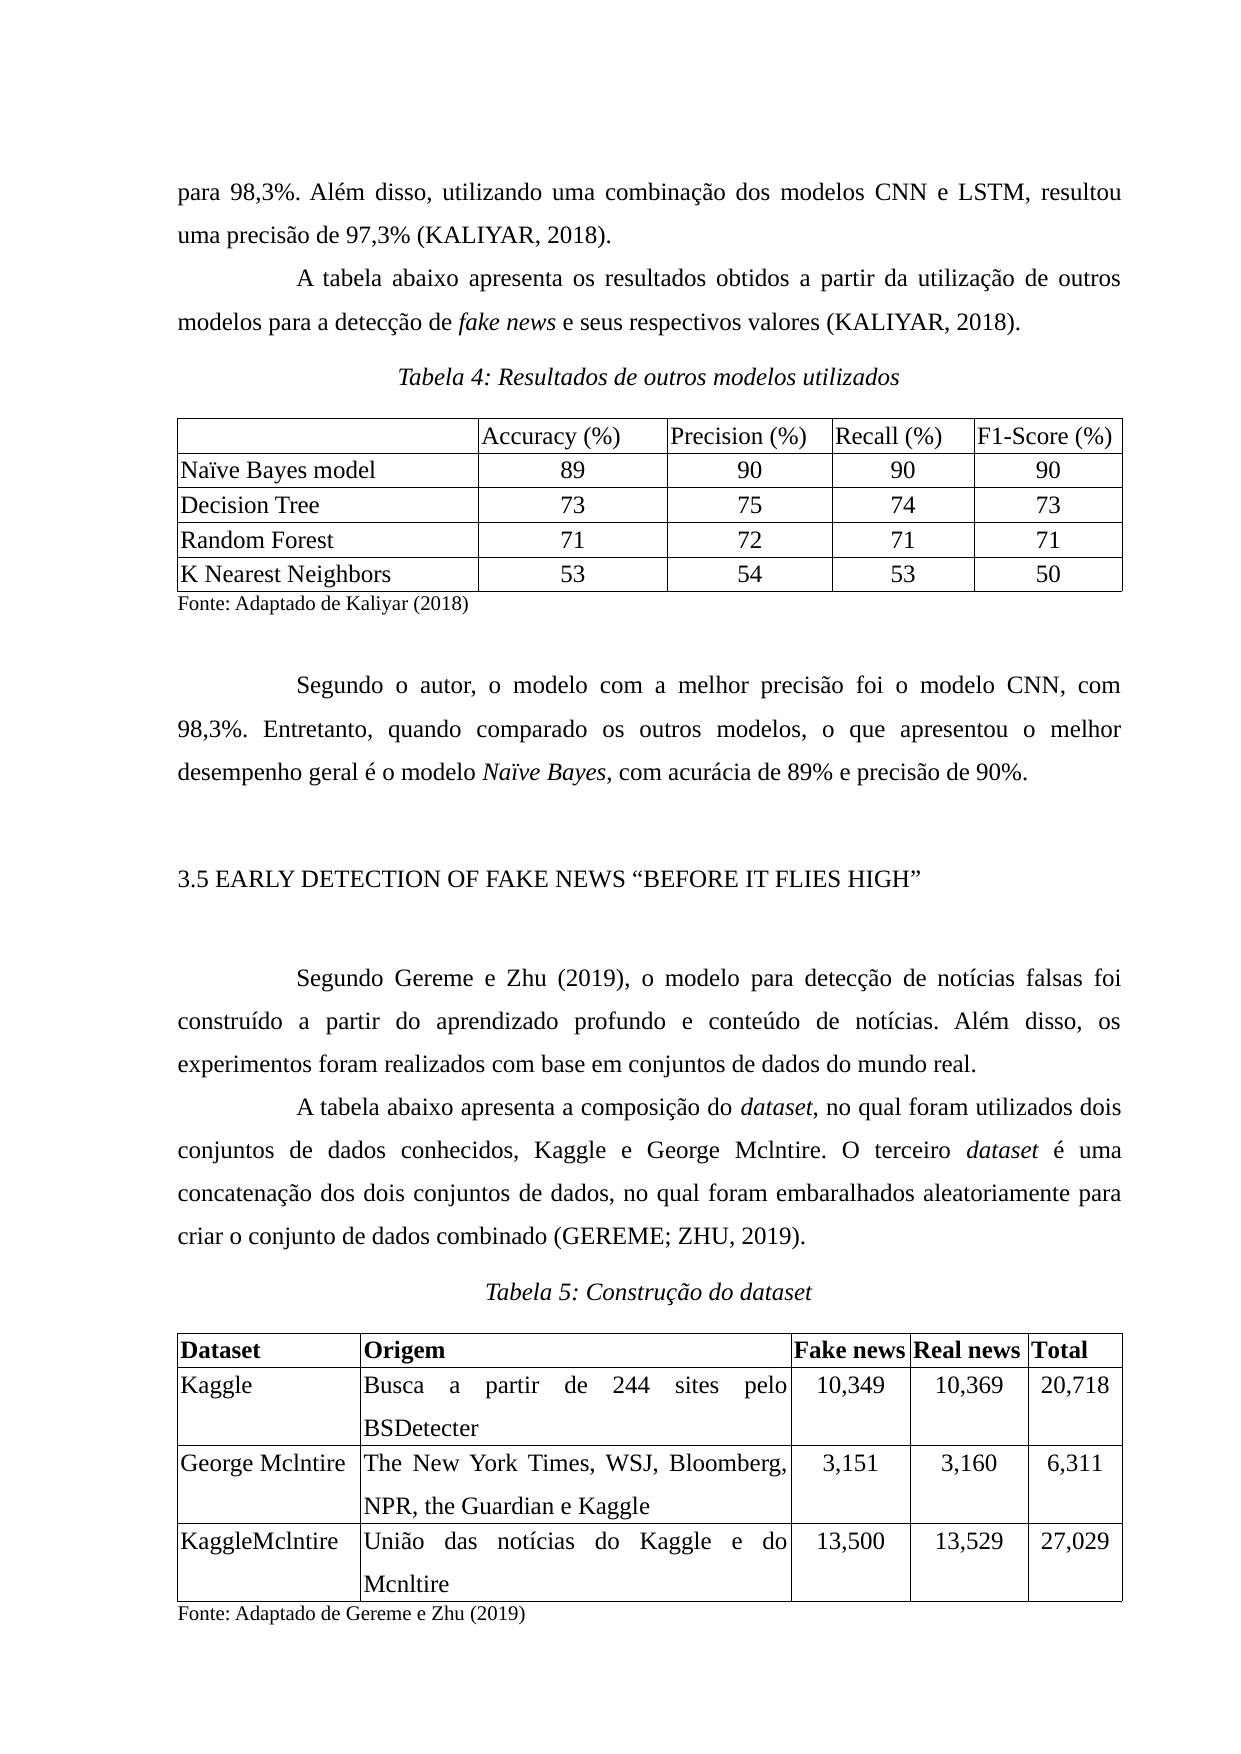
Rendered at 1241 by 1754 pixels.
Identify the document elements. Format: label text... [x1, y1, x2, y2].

table_cell 73 [479, 488, 667, 522]
text A tabela abaixo apresenta a composição do dataset, no qual foram utilizados dois conjuntos de dados conhecidos, Kaggle e George Mclntire. O terceiro dataset é uma concatenação dos dois conjuntos de dados, no qual foram embaralhados aleatoriamente para criar o conjunto de dados combinado (GEREME; ZHU, 2019). [177, 1092, 1122, 1250]
table_header Precision (%) [668, 419, 832, 452]
table_header Total [1029, 1334, 1122, 1367]
table_cell 90 [975, 454, 1122, 487]
table_cell 54 [668, 558, 832, 591]
table_header Real news [911, 1334, 1028, 1367]
table_cell 53 [833, 558, 974, 591]
table_cell 3,151 [792, 1446, 910, 1523]
table_cell 50 [975, 558, 1122, 591]
table_header Fake news [792, 1334, 910, 1367]
table_cell Decision Tree [178, 488, 478, 522]
table_cell 72 [668, 523, 832, 557]
text para 98,3%. Além disso, utilizando uma combinação dos modelos CNN e LSTM, resultou uma precisão de 97,3% (KALIYAR, 2018). [177, 177, 1122, 249]
table_header F1-Score (%) [975, 419, 1122, 452]
subtitle 3.5 EARLY DETECTION OF FAKE NEWS “BEFORE IT FLIES HIGH” [177, 864, 1122, 893]
table_cell Naïve Bayes model [178, 454, 478, 487]
table_cell The New York Times, WSJ, Bloomberg, NPR, the Guardian e Kaggle [361, 1446, 791, 1523]
table_header Recall (%) [833, 419, 974, 452]
table_cell K Nearest Neighbors [178, 558, 478, 591]
table_cell 90 [833, 454, 974, 487]
text Segundo o autor, o modelo com a melhor precisão foi o modelo CNN, com 98,3%. Entretanto, quando comparado os outros modelos, o que apresentou o melhor desempenho geral é o modelo Naïve Bayes, com acurácia de 89% e precisão de 90%. [177, 671, 1122, 786]
text Tabela 5: Construção do dataset [177, 1277, 1122, 1306]
table_cell 53 [479, 558, 667, 591]
text Segundo Gereme e Zhu (2019), o modelo para detecção de notícias falsas foi construído a partir do aprendizado profundo e conteúdo de notícias. Além disso, os experimentos foram realizados com base em conjuntos de dados do mundo real. [177, 963, 1122, 1078]
table_cell 27,029 [1029, 1524, 1122, 1601]
table_cell 13,500 [792, 1524, 910, 1601]
table_cell 3,160 [911, 1446, 1028, 1523]
table_header Dataset [178, 1334, 360, 1367]
table_cell 90 [668, 454, 832, 487]
table_cell Busca a partir de 244 sites pelo BSDetecter [361, 1368, 791, 1445]
text Tabela 4: Resultados de outros modelos utilizados [177, 362, 1122, 391]
table_header Accuracy (%) [479, 419, 667, 452]
table_header Origem [361, 1334, 791, 1367]
table_cell 71 [479, 523, 667, 557]
text Fonte: Adaptado de Gereme e Zhu (2019) [177, 1602, 1122, 1625]
table_cell 6,311 [1029, 1446, 1122, 1523]
table_cell União das notícias do Kaggle e do Mcnltire [361, 1524, 791, 1601]
table_cell George Mclntire [178, 1446, 360, 1523]
table_cell 10,369 [911, 1368, 1028, 1445]
table_cell 74 [833, 488, 974, 522]
table_cell 75 [668, 488, 832, 522]
table_cell 71 [975, 523, 1122, 557]
table_cell 89 [479, 454, 667, 487]
table_cell 13,529 [911, 1524, 1028, 1601]
text Fonte: Adaptado de Kaliyar (2018) [177, 592, 1122, 615]
table_cell 20,718 [1029, 1368, 1122, 1445]
table_header [178, 419, 478, 452]
table_cell KaggleMclntire [178, 1524, 360, 1601]
table_cell 71 [833, 523, 974, 557]
table_cell Kaggle [178, 1368, 360, 1445]
table_cell Random Forest [178, 523, 478, 557]
table_cell 73 [975, 488, 1122, 522]
text A tabela abaixo apresenta os resultados obtidos a partir da utilização de outros modelos para a detecção de fake news e seus respectivos valores (KALIYAR, 2018). [177, 263, 1122, 335]
table_cell 10,349 [792, 1368, 910, 1445]
